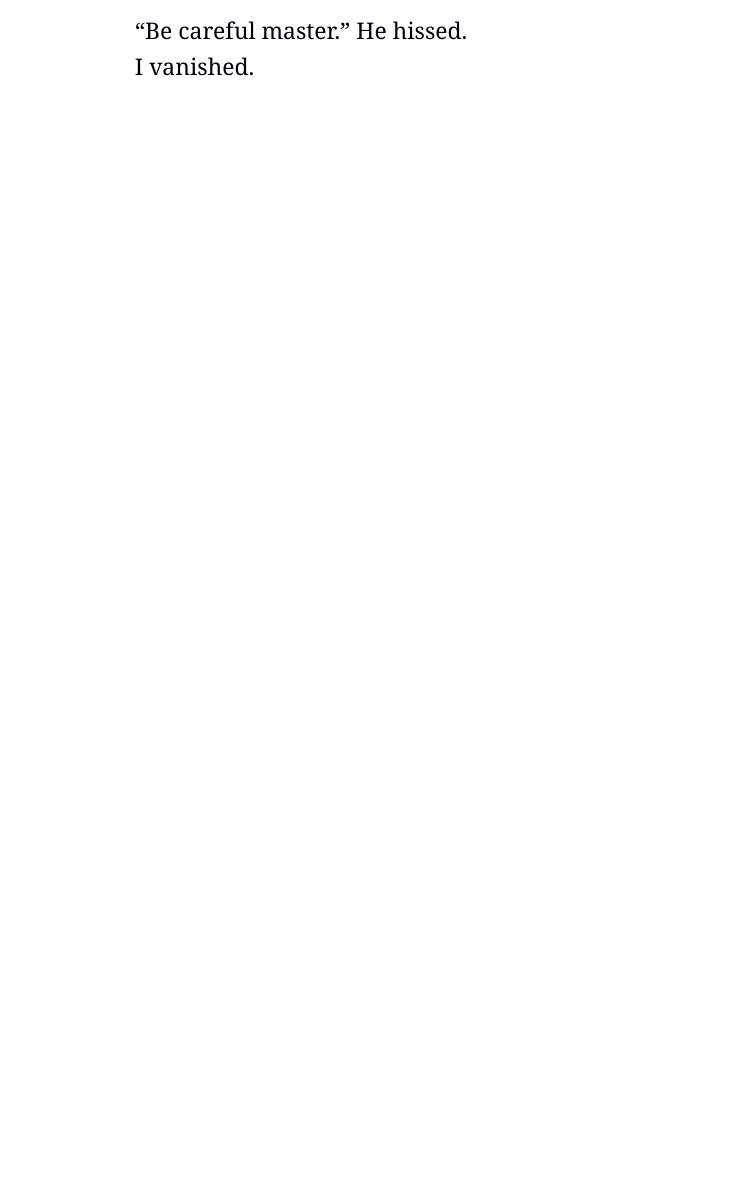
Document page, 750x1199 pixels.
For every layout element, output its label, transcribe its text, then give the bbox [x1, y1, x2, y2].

text I vanished. [105, 51, 645, 82]
text “Be careful master.” He hissed. [105, 15, 645, 46]
